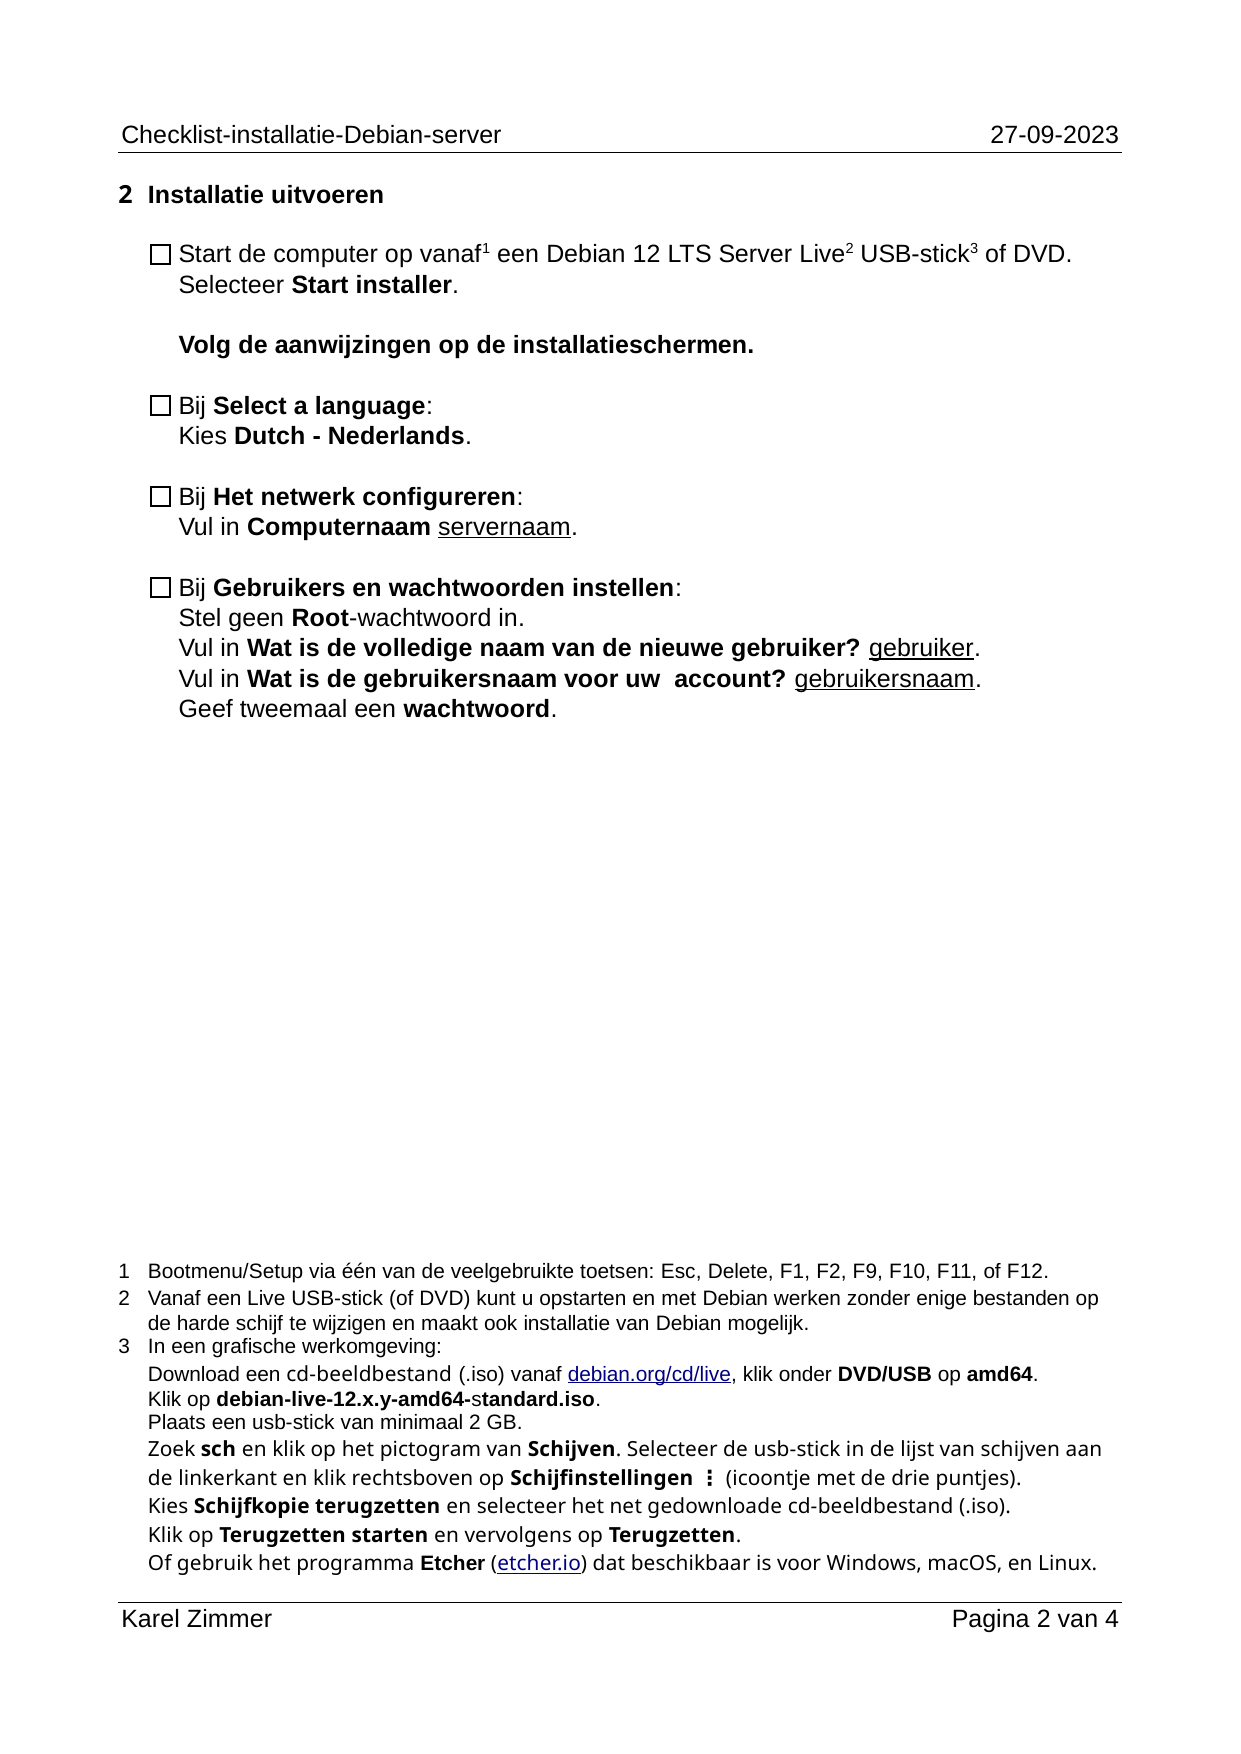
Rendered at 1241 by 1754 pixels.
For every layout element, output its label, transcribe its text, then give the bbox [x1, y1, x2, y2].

table_cell Volg de aanwijzingen op de installatieschermen. [177, 330, 1122, 360]
table_cell [142, 512, 177, 542]
table_cell [118, 300, 142, 330]
table_cell Stel geen Root-wachtwoord in. [177, 603, 1122, 633]
table_cell [118, 330, 142, 360]
table_cell [142, 542, 177, 572]
table_cell [118, 391, 142, 421]
table_cell [142, 391, 177, 421]
table_header [142, 239, 177, 269]
table_cell Bij Select a language: [177, 391, 1122, 421]
table_cell [118, 694, 142, 724]
table_cell [142, 482, 177, 512]
table_cell Bij Gebruikers en wachtwoorden instellen: [177, 573, 1122, 603]
table_cell Kies Dutch - Nederlands. [177, 421, 1122, 451]
table_cell [142, 633, 177, 663]
table_cell [118, 633, 142, 663]
table_cell [118, 573, 142, 603]
table_cell [142, 360, 177, 391]
table_cell [177, 451, 1122, 482]
table_cell Vul in Wat is de volledige naam van de nieuwe gebruiker? gebruiker. [177, 633, 1122, 663]
table_cell Bij Het netwerk configureren: [177, 482, 1122, 512]
table_cell [142, 330, 177, 360]
table_cell [118, 421, 142, 451]
table_cell [177, 300, 1122, 330]
table_header Start de computer op vanaf een Debian 12 LTS Server Live USB-stick of DVD. [177, 239, 1122, 269]
table_cell Vul in Wat is de gebruikersnaam voor uw account? gebruikersnaam. [177, 664, 1122, 694]
table_cell [118, 360, 142, 391]
table_cell [118, 482, 142, 512]
table_cell [142, 603, 177, 633]
list Installatie uitvoeren [118, 177, 1122, 211]
table_cell [177, 542, 1122, 572]
table_cell [142, 269, 177, 300]
table_cell [142, 451, 177, 482]
table_cell [118, 542, 142, 572]
table_cell [142, 573, 177, 603]
table_cell [142, 664, 177, 694]
table_cell [142, 300, 177, 330]
table_cell [118, 451, 142, 482]
table_cell [177, 360, 1122, 391]
table_cell [118, 269, 142, 300]
table_cell [142, 694, 177, 724]
table_cell [118, 512, 142, 542]
table_cell Selecteer Start installer. [177, 269, 1122, 300]
table_header [118, 239, 142, 269]
table_cell [118, 664, 142, 694]
table_cell Vul in Computernaam servernaam. [177, 512, 1122, 542]
table_cell [118, 603, 142, 633]
table_cell Geef tweemaal een wachtwoord. [177, 694, 1122, 724]
table_cell [142, 421, 177, 451]
